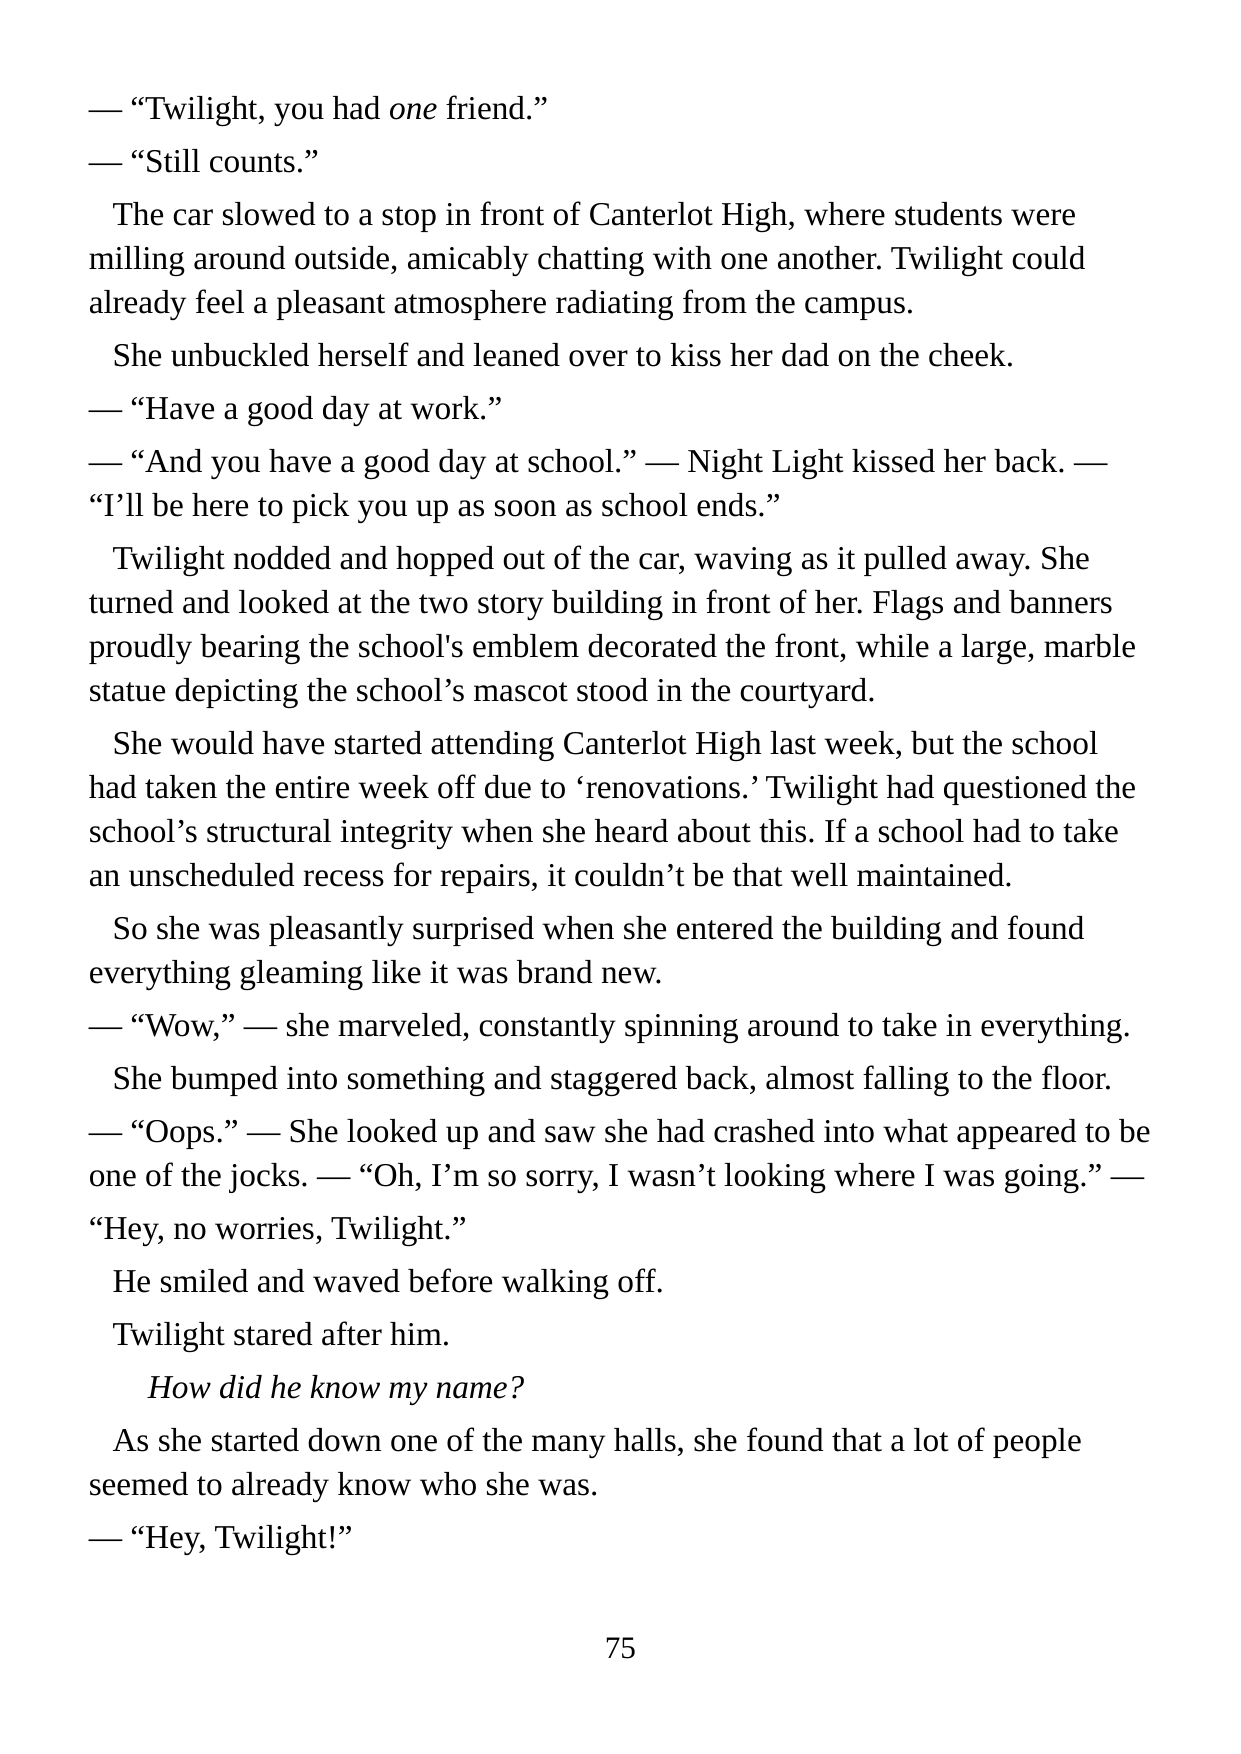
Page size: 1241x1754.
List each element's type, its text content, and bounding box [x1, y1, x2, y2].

text The car slowed to a stop in front of Canterlot High, where students were milling around outside, amicably chatting with one another. Twilight could already feel a pleasant atmosphere radiating from the campus. [88, 194, 1152, 321]
text She bumped into something and staggered back, almost falling to the floor. [88, 1058, 1152, 1097]
text — “Oops.” — She looked up and saw she had crashed into what appeared to be one of the jocks. — “Oh, I’m so sorry, I wasn’t looking where I was going.” — [88, 1111, 1152, 1194]
text She unbuckled herself and leaned over to kiss her dad on the cheek. [88, 335, 1152, 374]
text Twilight stared after him. [88, 1314, 1152, 1352]
text — “Twilight, you had one friend.” [88, 88, 1152, 127]
text — “Wow,” — she marveled, constantly spinning around to take in everything. [88, 1005, 1152, 1044]
text — “Still counts.” [88, 141, 1152, 180]
text — “Hey, Twilight!” [88, 1517, 1152, 1555]
text She would have started attending Canterlot High last week, but the school had taken the entire week off due to ‘renovations.’ Twilight had questioned the school’s structural integrity when she heard about this. If a school had to take an unscheduled recess for repairs, it couldn’t be that well maintained. [88, 723, 1152, 894]
text As she started down one of the many halls, she found that a lot of people seemed to already know who she was. [88, 1420, 1152, 1502]
text — “And you have a good day at school.” — Night Light kissed her back. — “I’ll be here to pick you up as soon as school ends.” [88, 441, 1152, 524]
text Twilight nodded and hopped out of the car, waving as it pulled away. She turned and looked at the two story building in front of her. Flags and banners proudly bearing the school's emblem decorated the front, while a large, marble statue depicting the school’s mascot stood in the courtyard. [88, 538, 1152, 709]
text — “Have a good day at work.” [88, 388, 1152, 427]
text So she was pleasantly surprised when she entered the building and found everything gleaming like it was brand new. [88, 908, 1152, 991]
text How did he know my name? [88, 1367, 1152, 1405]
text He smiled and waved before walking off. [88, 1261, 1152, 1299]
text “Hey, no worries, Twilight.” [88, 1208, 1152, 1247]
